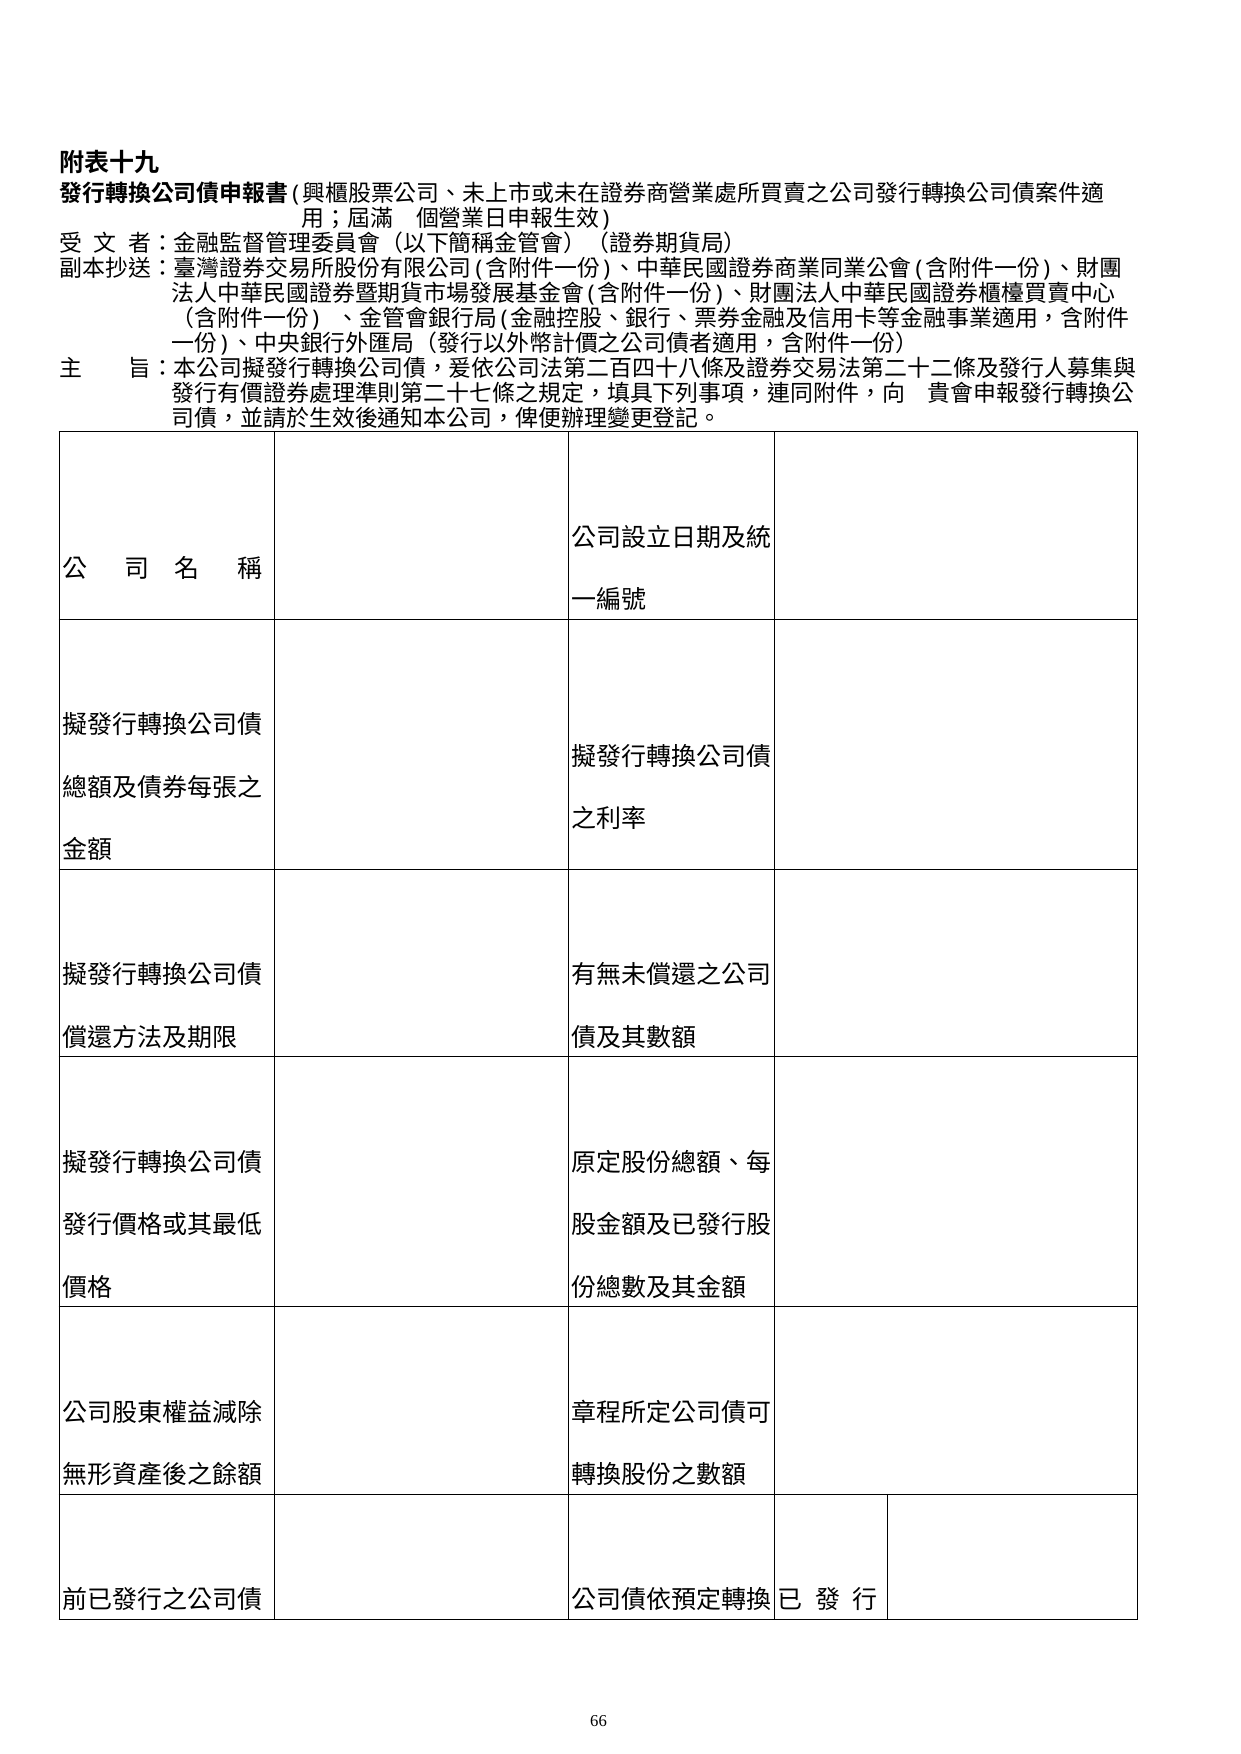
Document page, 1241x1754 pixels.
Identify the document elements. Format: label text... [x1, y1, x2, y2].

text 附表十九 [59, 119, 1137, 181]
table_cell 前已發行之公司債 [60, 1495, 274, 1619]
table_cell [275, 870, 568, 1056]
table_cell 已 發 行 [775, 1495, 887, 1619]
table_cell [775, 1057, 1137, 1306]
table_cell [275, 1307, 568, 1494]
table_cell [888, 1495, 1137, 1619]
table_cell [275, 1495, 568, 1619]
table_cell 擬發行轉換公司債償還方法及期限 [60, 870, 274, 1056]
table_header [775, 432, 1137, 619]
table_cell [775, 870, 1137, 1056]
text 副本抄送：臺灣證券交易所股份有限公司(含附件一份)、中華民國證券商業同業公會(含附件一份)、財團法人中華民國證券暨期貨市場發展基金會(含附件一份)、財團法人中華民國證券櫃檯買賣中心（含附件一份) 、金管會銀行局(金融控股、銀行、票券金融及信用卡等金融事業適用，含附件一份)、中央銀行外匯局（發行以外幣計價之公司債者適用，含附件一份） [59, 256, 1137, 356]
table_cell 擬發行轉換公司債總額及債券每張之金額 [60, 620, 274, 869]
table_cell 有無未償還之公司債及其數額 [569, 870, 774, 1056]
text 受 文 者：金融監督管理委員會（以下簡稱金管會）（證券期貨局） [59, 231, 1137, 256]
table_cell 章程所定公司債可轉換股份之數額 [569, 1307, 774, 1494]
table_header 公司設立日期及統 一編號 [569, 432, 774, 619]
table_cell [775, 620, 1137, 869]
table_cell 擬發行轉換公司債之利率 [569, 620, 774, 869]
table_header 公 司 名 稱 [60, 432, 274, 619]
table_cell [275, 1057, 568, 1306]
table_cell [775, 1307, 1137, 1494]
text 發行轉換公司債申報書(興櫃股票公司、未上市或未在證券商營業處所買賣之公司發行轉換公司債案件適用；屆滿 個營業日申報生效) [59, 181, 1137, 231]
table_cell 公司股東權益減除無形資產後之餘額 [60, 1307, 274, 1494]
table_cell 擬發行轉換公司債發行價格或其最低價格 [60, 1057, 274, 1306]
table_header [275, 432, 568, 619]
table_cell 公司債依預定轉換 [569, 1495, 774, 1619]
text 主 旨：本公司擬發行轉換公司債，爰依公司法第二百四十八條及證券交易法第二十二條及發行人募集與發行有價證券處理準則第二十七條之規定，填具下列事項，連同附件，向 貴會申報發行轉換公司債，並請於生效後通知本公司，俾便辦理變更登記。 [59, 356, 1137, 431]
table_cell 原定股份總額、每 股金額及已發行股份總數及其金額 [569, 1057, 774, 1306]
table_cell [275, 620, 568, 869]
